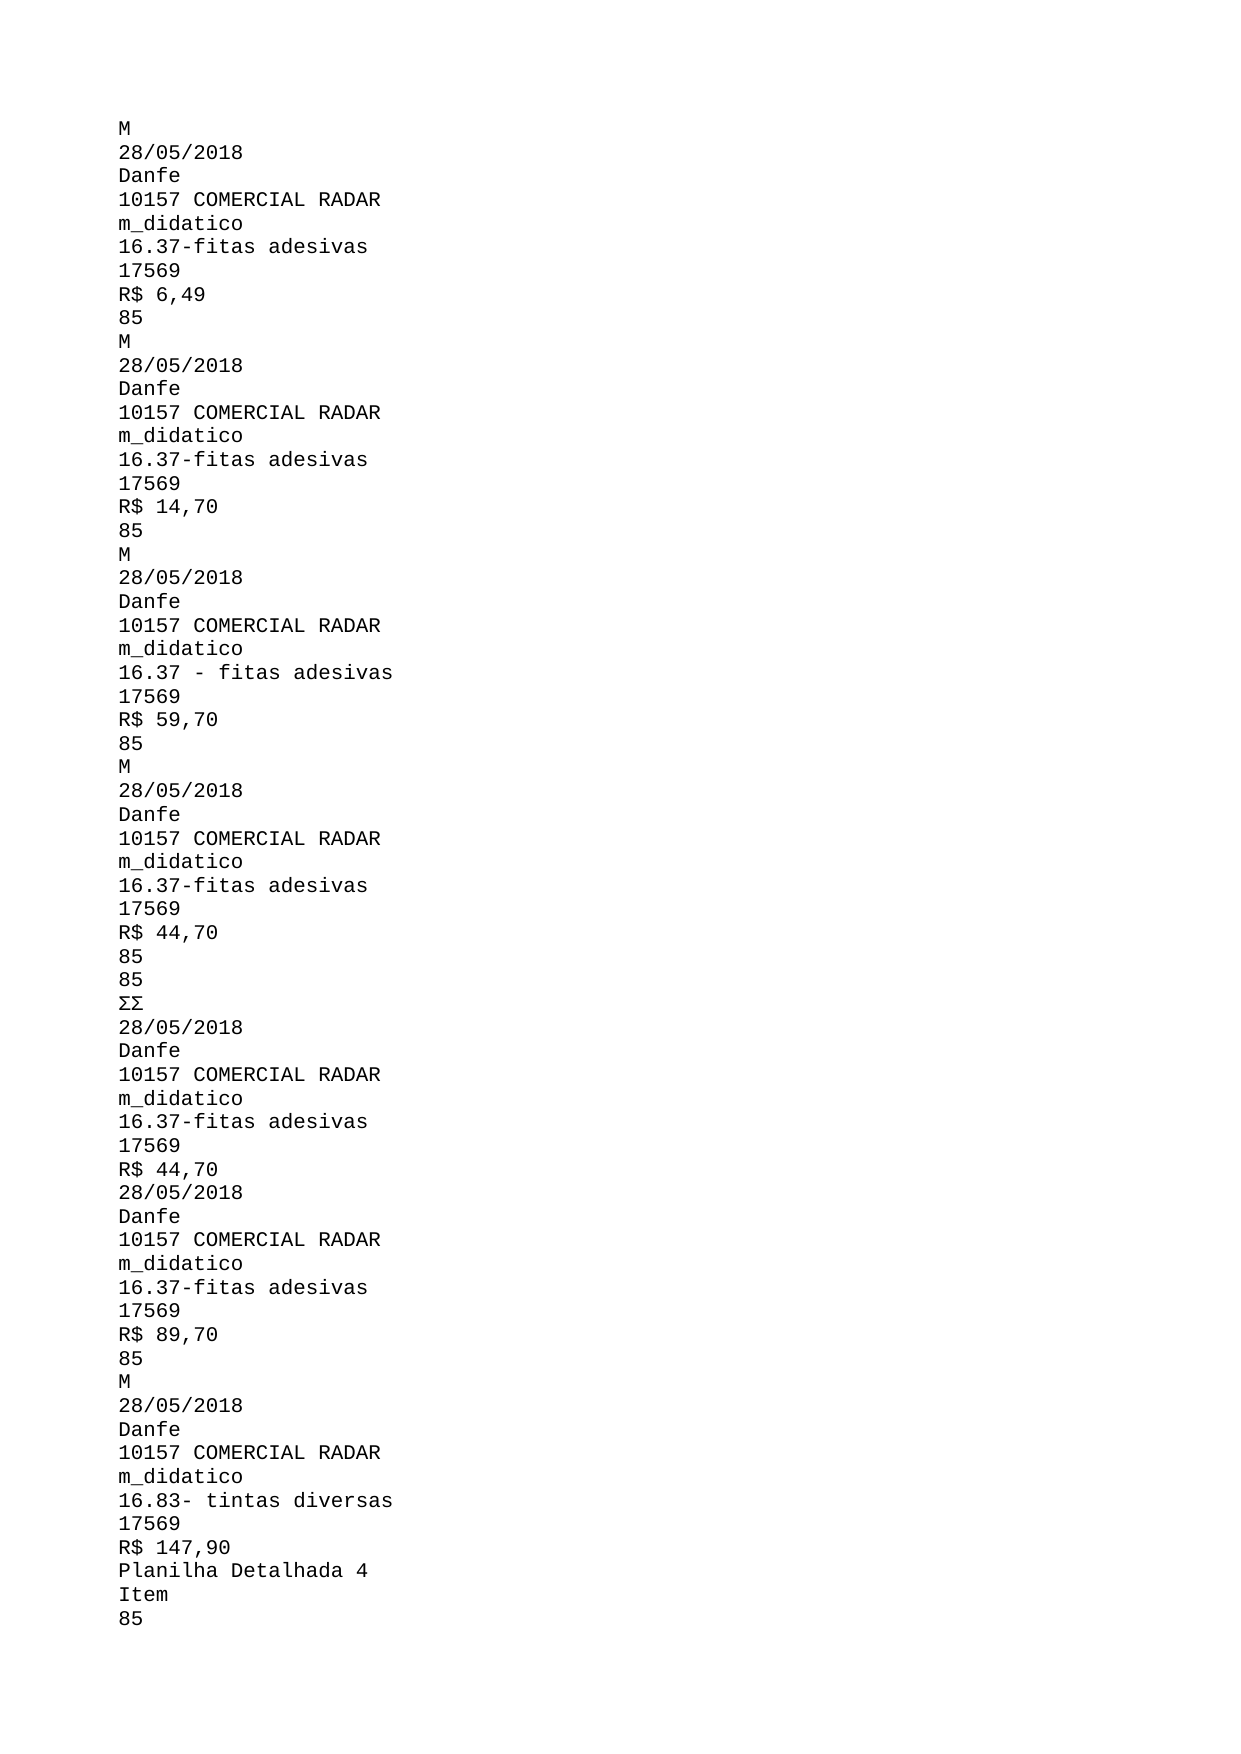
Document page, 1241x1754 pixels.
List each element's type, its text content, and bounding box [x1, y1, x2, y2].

text Danfe [118, 165, 1122, 189]
text M [118, 118, 1122, 142]
text m_didatico [118, 1466, 1122, 1489]
text 85 [118, 307, 1122, 331]
text R$ 14,70 [118, 496, 1122, 520]
text Danfe [118, 1206, 1122, 1229]
text Danfe [118, 591, 1122, 615]
text 28/05/2018 [118, 354, 1122, 378]
text Danfe [118, 378, 1122, 402]
text m_didatico [118, 213, 1122, 236]
text 10157 COMERCIAL RADAR [118, 1442, 1122, 1466]
text 16.37-fitas adesivas [118, 449, 1122, 473]
text m_didatico [118, 851, 1122, 875]
text 85 [118, 969, 1122, 993]
text m_didatico [118, 1088, 1122, 1111]
text 17569 [118, 1135, 1122, 1158]
text 85 [118, 1608, 1122, 1631]
text 17569 [118, 1300, 1122, 1324]
text R$ 59,70 [118, 709, 1122, 733]
text 17569 [118, 473, 1122, 496]
text 85 [118, 946, 1122, 969]
text 17569 [118, 898, 1122, 922]
text Danfe [118, 1419, 1122, 1442]
text m_didatico [118, 638, 1122, 662]
text 16.37-fitas adesivas [118, 236, 1122, 260]
text m_didatico [118, 426, 1122, 449]
text 16.37-fitas adesivas [118, 1111, 1122, 1135]
text 17569 [118, 260, 1122, 284]
text Danfe [118, 1040, 1122, 1064]
text M [118, 331, 1122, 354]
text 85 [118, 733, 1122, 757]
text R$ 147,90 [118, 1537, 1122, 1561]
text 10157 COMERCIAL RADAR [118, 1229, 1122, 1253]
text M [118, 544, 1122, 567]
text 17569 [118, 686, 1122, 709]
text 85 [118, 520, 1122, 544]
text 10157 COMERCIAL RADAR [118, 189, 1122, 213]
text R$ 44,70 [118, 1158, 1122, 1182]
text 28/05/2018 [118, 567, 1122, 591]
text 16.37 - fitas adesivas [118, 662, 1122, 686]
text 28/05/2018 [118, 142, 1122, 165]
text 10157 COMERCIAL RADAR [118, 402, 1122, 426]
text Planilha Detalhada 4 [118, 1561, 1122, 1584]
text R$ 89,70 [118, 1324, 1122, 1348]
text 16.37-fitas adesivas [118, 875, 1122, 898]
text Danfe [118, 804, 1122, 827]
text 28/05/2018 [118, 780, 1122, 804]
text 10157 COMERCIAL RADAR [118, 615, 1122, 638]
text 85 [118, 1348, 1122, 1371]
text 16.37-fitas adesivas [118, 1277, 1122, 1300]
text M [118, 1371, 1122, 1395]
text ΣΣ [118, 993, 1122, 1017]
text R$ 44,70 [118, 922, 1122, 946]
text 17569 [118, 1513, 1122, 1537]
text 28/05/2018 [118, 1182, 1122, 1206]
text m_didatico [118, 1253, 1122, 1277]
text R$ 6,49 [118, 284, 1122, 307]
text 28/05/2018 [118, 1017, 1122, 1040]
text 16.83- tintas diversas [118, 1489, 1122, 1513]
text 10157 COMERCIAL RADAR [118, 827, 1122, 851]
text M [118, 757, 1122, 780]
text 28/05/2018 [118, 1395, 1122, 1419]
text Item [118, 1584, 1122, 1608]
text 10157 COMERCIAL RADAR [118, 1064, 1122, 1088]
